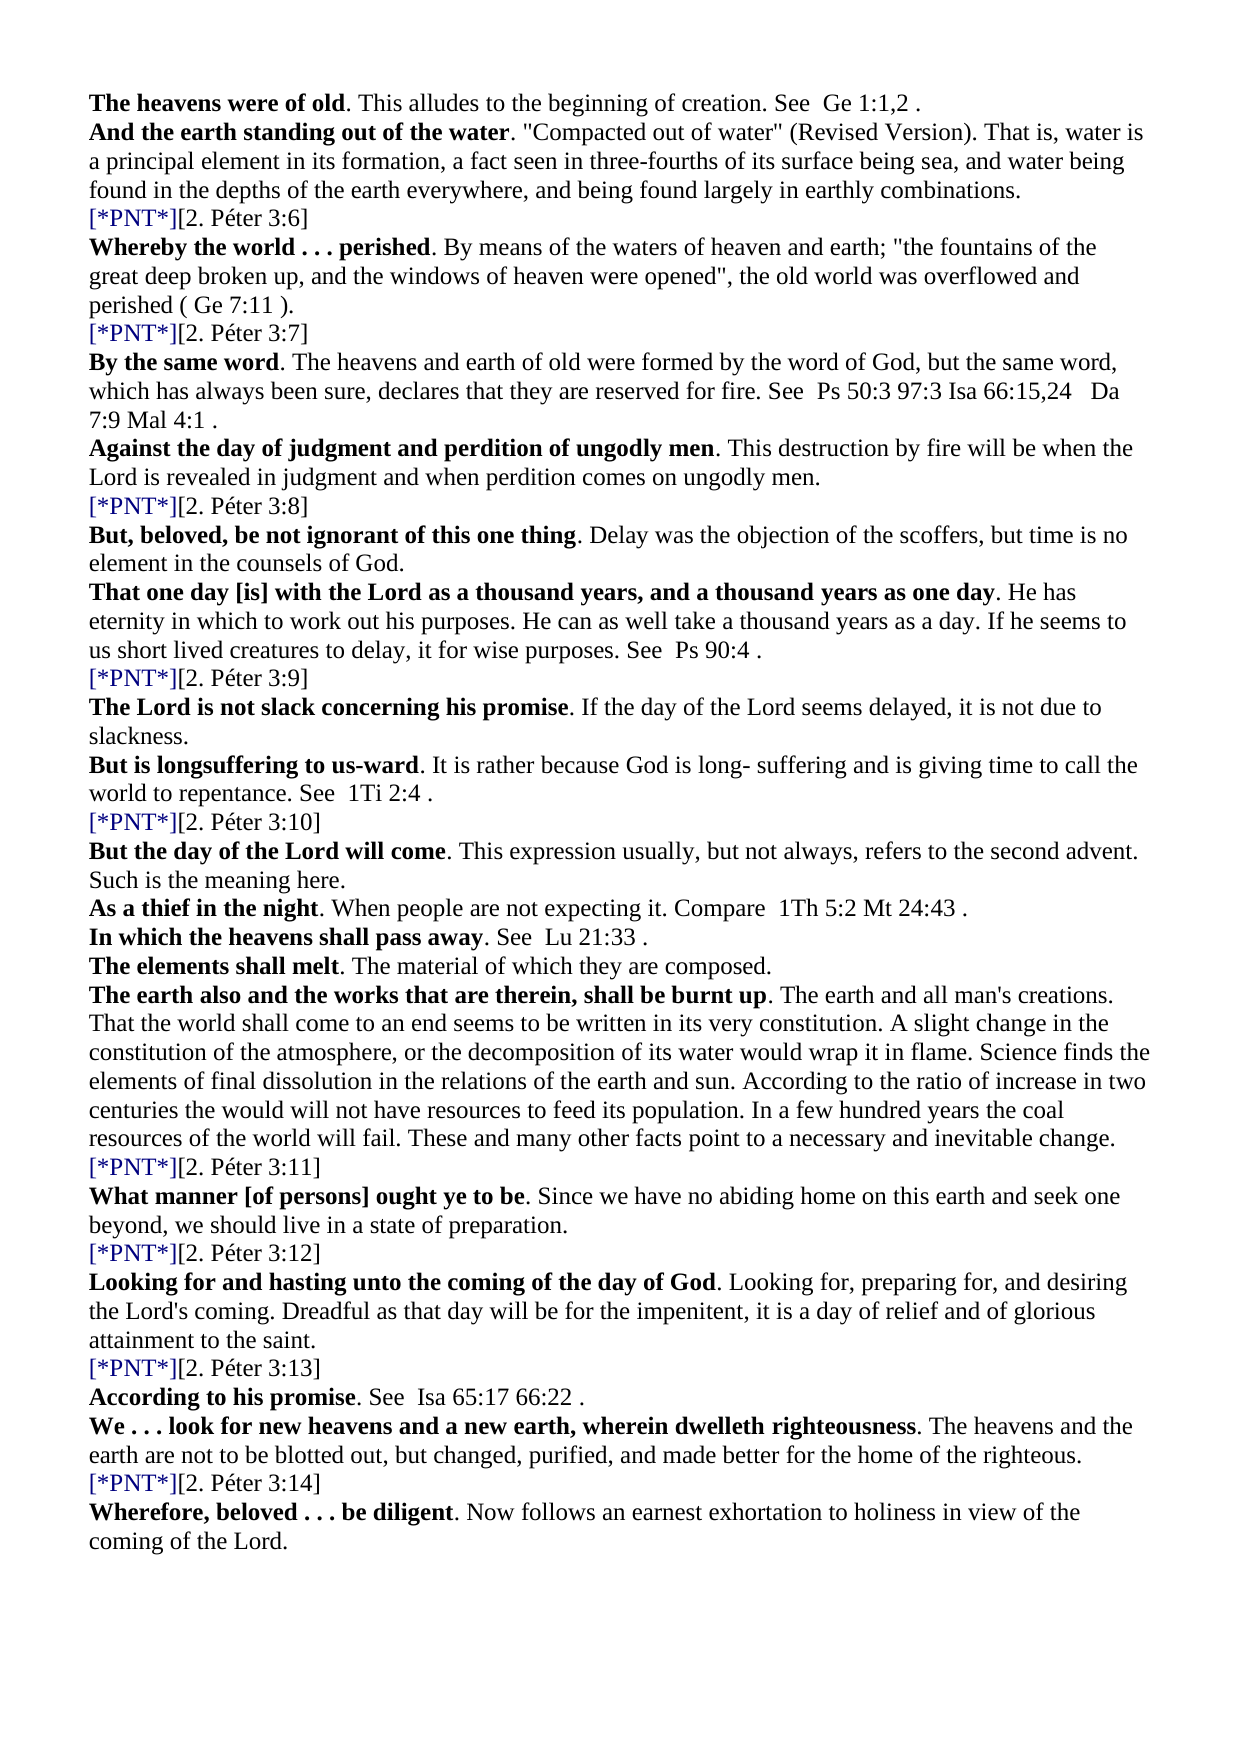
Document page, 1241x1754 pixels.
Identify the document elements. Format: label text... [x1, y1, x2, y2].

text [*PNT*][2. Péter 3:10] But the day of the Lord will come. This expression usually, but not always, refers to the second advent. Such is the meaning here. As a thief in the night. When people are not expecting it. Compare 1Th 5:2 Mt 24:43 . In which the heavens shall pass away. See Lu 21:33 . The elements shall melt. The material of which they are composed. The earth also and the works that are therein, shall be burnt up. The earth and all man's creations. That the world shall come to an end seems to be written in its very constitution. A slight change in the constitution of the atmosphere, or the decomposition of its water would wrap it in flame. Science finds the elements of final dissolution in the relations of the earth and sun. According to the ratio of increase in two centuries the would will not have resources to feed its population. In a few hundred years the coal resources of the world will fail. These and many other facts point to a necessary and inevitable change. [88, 807, 1152, 1152]
text [*PNT*][2. Péter 3:7] By the same word. The heavens and earth of old were formed by the word of God, but the same word, which has always been sure, declares that they are reserved for fire. See Ps 50:3 97:3 Isa 66:15,24 Da 7:9 Mal 4:1 . Against the day of judgment and perdition of ungodly men. This destruction by fire will be when the Lord is revealed in judgment and when perdition comes on ungodly men. [88, 318, 1152, 491]
text [*PNT*][2. Péter 3:11] What manner [of persons] ought ye to be. Since we have no abiding home on this earth and seek one beyond, we should live in a state of preparation. [88, 1152, 1152, 1238]
text [*PNT*][2. Péter 3:12] Looking for and hasting unto the coming of the day of God. Looking for, preparing for, and desiring the Lord's coming. Dreadful as that day will be for the impenitent, it is a day of relief and of glorious attainment to the saint. [88, 1238, 1152, 1353]
text [*PNT*][2. Péter 3:6] Whereby the world . . . perished. By means of the waters of heaven and earth; "the fountains of the great deep broken up, and the windows of heaven were opened", the old world was overflowed and perished ( Ge 7:11 ). [88, 203, 1152, 318]
text [*PNT*][2. Péter 3:14] Wherefore, beloved . . . be diligent. Now follows an earnest exhortation to holiness in view of the coming of the Lord. [88, 1468, 1152, 1555]
text The heavens were of old. This alludes to the beginning of creation. See Ge 1:1,2 . And the earth standing out of the water. "Compacted out of water" (Revised Version). That is, water is a principal element in its formation, a fact seen in three-fourths of its surface being sea, and water being found in the depths of the earth everywhere, and being found largely in earthly combinations. [88, 88, 1152, 203]
text [*PNT*][2. Péter 3:9] The Lord is not slack concerning his promise. If the day of the Lord seems delayed, it is not due to slackness. But is longsuffering to us-ward. It is rather because God is long- suffering and is giving time to call the world to repentance. See 1Ti 2:4 . [88, 663, 1152, 807]
text [*PNT*][2. Péter 3:8] But, beloved, be not ignorant of this one thing. Delay was the objection of the scoffers, but time is no element in the counsels of God. That one day [is] with the Lord as a thousand years, and a thousand years as one day. He has eternity in which to work out his purposes. He can as well take a thousand years as a day. If he seems to us short lived creatures to delay, it for wise purposes. See Ps 90:4 . [88, 491, 1152, 663]
text [*PNT*][2. Péter 3:13] According to his promise. See Isa 65:17 66:22 . We . . . look for new heavens and a new earth, wherein dwelleth righteousness. The heavens and the earth are not to be blotted out, but changed, purified, and made better for the home of the righteous. [88, 1353, 1152, 1468]
